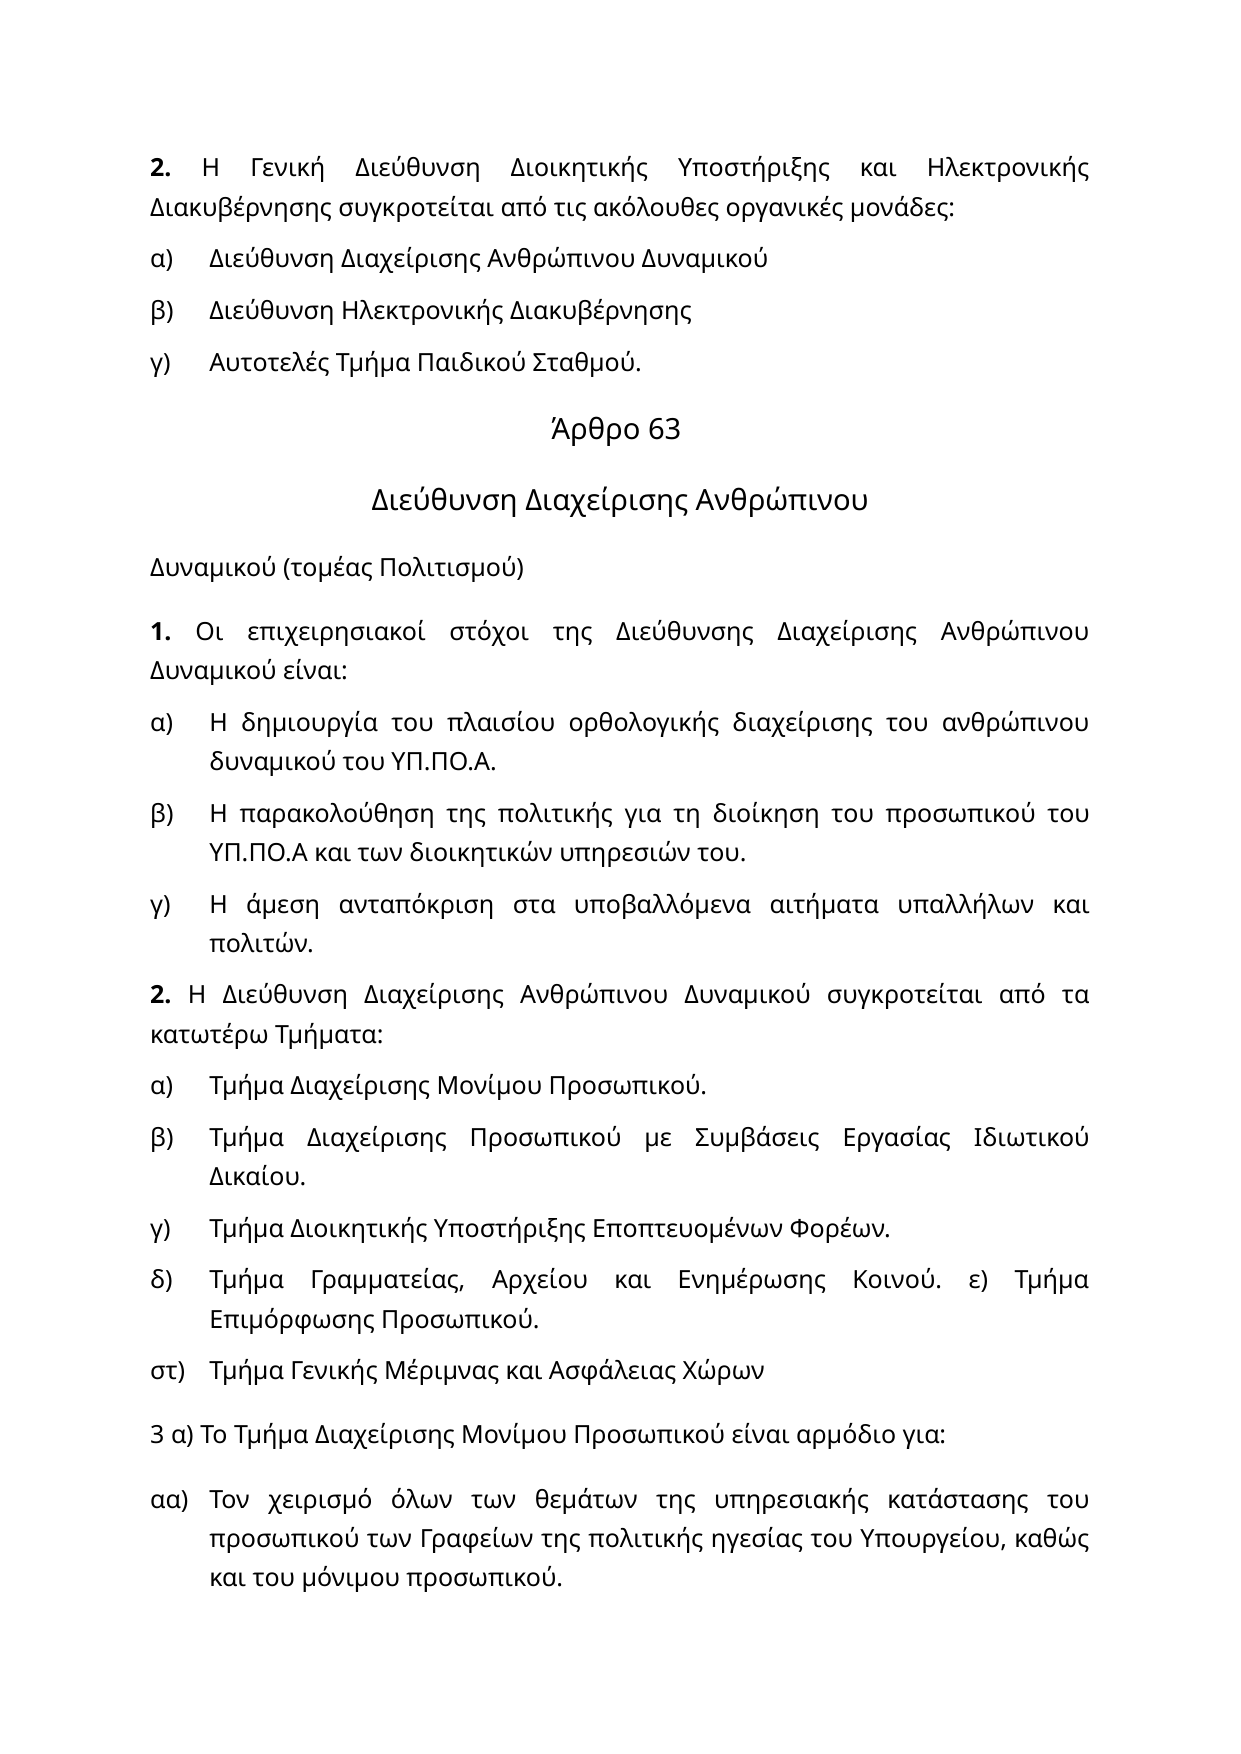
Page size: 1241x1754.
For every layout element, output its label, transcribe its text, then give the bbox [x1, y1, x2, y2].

list γ) Η άμεση ανταπόκριση στα υποβαλλόμενα αιτήματα υπαλλήλων και πολιτών. [150, 886, 1090, 959]
subtitle Άρθρο 63 [150, 408, 1090, 448]
subtitle Διεύθυνση Διαχείρισης Ανθρώπινου [150, 479, 1090, 519]
list δ) Τμήμα Γραμματείας, Αρχείου και Ενημέρωσης Κοινού. ε) Τμήμα Επιμόρφωσης Προσωπικού. [150, 1262, 1090, 1335]
list β) Η παρακολούθηση της πολιτικής για τη διοίκηση του προσωπικού του ΥΠ.ΠΟ.Α και των διοικητικών υπηρεσιών του. [150, 795, 1090, 869]
list γ) Τμήμα Διοικητικής Υποστήριξης Εποπτευομένων Φορέων. [150, 1210, 1090, 1244]
list α) Διεύθυνση Διαχείρισης Ανθρώπινου Δυναμικού [150, 241, 1090, 275]
text 1. Οι επιχειρησιακοί στόχοι της Διεύθυνσης Διαχείρισης Ανθρώπινου Δυναμικού είναι: [150, 614, 1090, 687]
list α) Η δημιουργία του πλαισίου ορθολογικής διαχείρισης του ανθρώπινου δυναμικού του ΥΠ.ΠΟ.Α. [150, 704, 1090, 778]
list στ) Τμήμα Γενικής Μέριμνας και Ασφάλειας Χώρων [150, 1353, 1090, 1387]
list α) Τμήμα Διαχείρισης Μονίμου Προσωπικού. [150, 1068, 1090, 1102]
text 2. Η Διεύθυνση Διαχείρισης Ανθρώπινου Δυναμικού συγκροτείται από τα κατωτέρω Τμήματα: [150, 977, 1090, 1050]
text Δυναμικού (τομέας Πολιτισμού) [150, 549, 1090, 584]
text 2. Η Γενική Διεύθυνση Διοικητικής Υποστήριξης και Ηλεκτρονικής Διακυβέρνησης συγκροτείται από τις ακόλουθες οργανικές μονάδες: [150, 150, 1090, 223]
list αα) Τον χειρισμό όλων των θεμάτων της υπηρεσιακής κατάστασης του προσωπικού των Γραφείων της πολιτικής ηγεσίας του Υπουργείου, καθώς και του μόνιμου προσωπικού. [150, 1481, 1090, 1594]
list β) Τμήμα Διαχείρισης Προσωπικού με Συμβάσεις Εργασίας Ιδιωτικού Δικαίου. [150, 1119, 1090, 1193]
text 3 α) Το Τμήμα Διαχείρισης Μονίμου Προσωπικού είναι αρμόδιο για: [150, 1417, 1090, 1451]
list γ) Αυτοτελές Τμήμα Παιδικού Σταθμού. [150, 344, 1090, 378]
list β) Διεύθυνση Ηλεκτρονικής Διακυβέρνησης [150, 292, 1090, 327]
